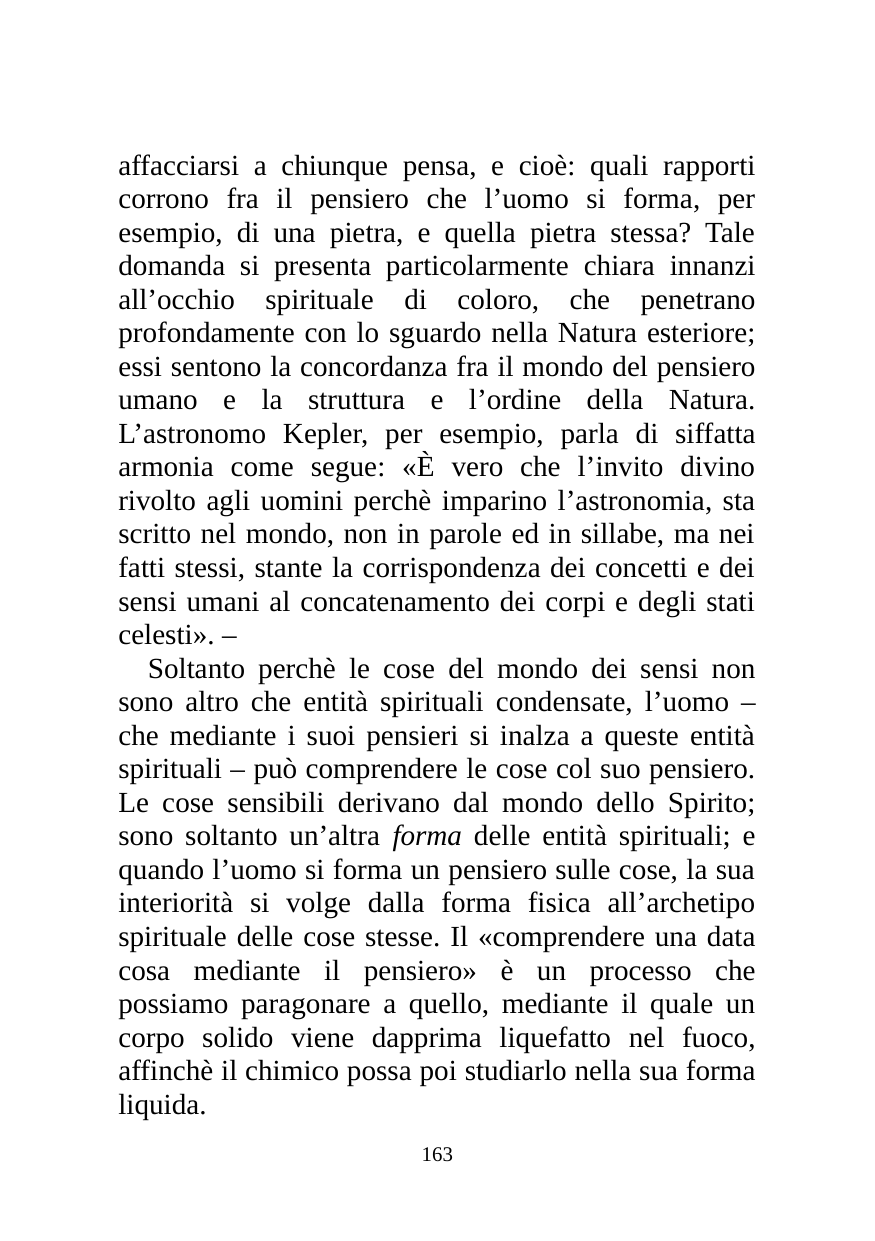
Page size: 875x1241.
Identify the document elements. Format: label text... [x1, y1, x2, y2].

text Soltanto perchè le cose del mondo dei sensi non sono altro che entità spirituali condensate, l’uomo – che mediante i suoi pensieri si inalza a queste entità spirituali – può comprendere le cose col suo pensiero. Le cose sensibili derivano dal mondo dello Spirito; sono soltanto un’altra forma delle entità spirituali; e quando l’uomo si forma un pensiero sulle cose, la sua interiorità si volge dalla forma fisica all’archetipo spirituale delle cose stesse. Il «comprendere una data cosa mediante il pensiero» è un processo che possiamo paragonare a quello, mediante il quale un corpo solido viene dapprima liquefatto nel fuoco, affinchè il chimico possa poi studiarlo nella sua forma liquida. [118, 651, 756, 1120]
text affacciarsi a chiunque pensa, e cioè: quali rapporti corrono fra il pensiero che l’uomo si forma, per esempio, di una pietra, e quella pietra stessa? Tale domanda si presenta particolarmente chiara innanzi all’occhio spirituale di coloro, che penetrano profondamente con lo sguardo nella Natura esteriore; essi sentono la concordanza fra il mondo del pensiero umano e la struttura e l’ordine della Natura. L’astronomo Kepler, per esempio, parla di siffatta armonia come segue: «È vero che l’invito divino rivolto agli uomini perchè imparino l’astronomia, sta scritto nel mondo, non in parole ed in sillabe, ma nei fatti stessi, stante la corrispondenza dei concetti e dei sensi umani al concatenamento dei corpi e degli stati celesti». – [118, 148, 756, 651]
